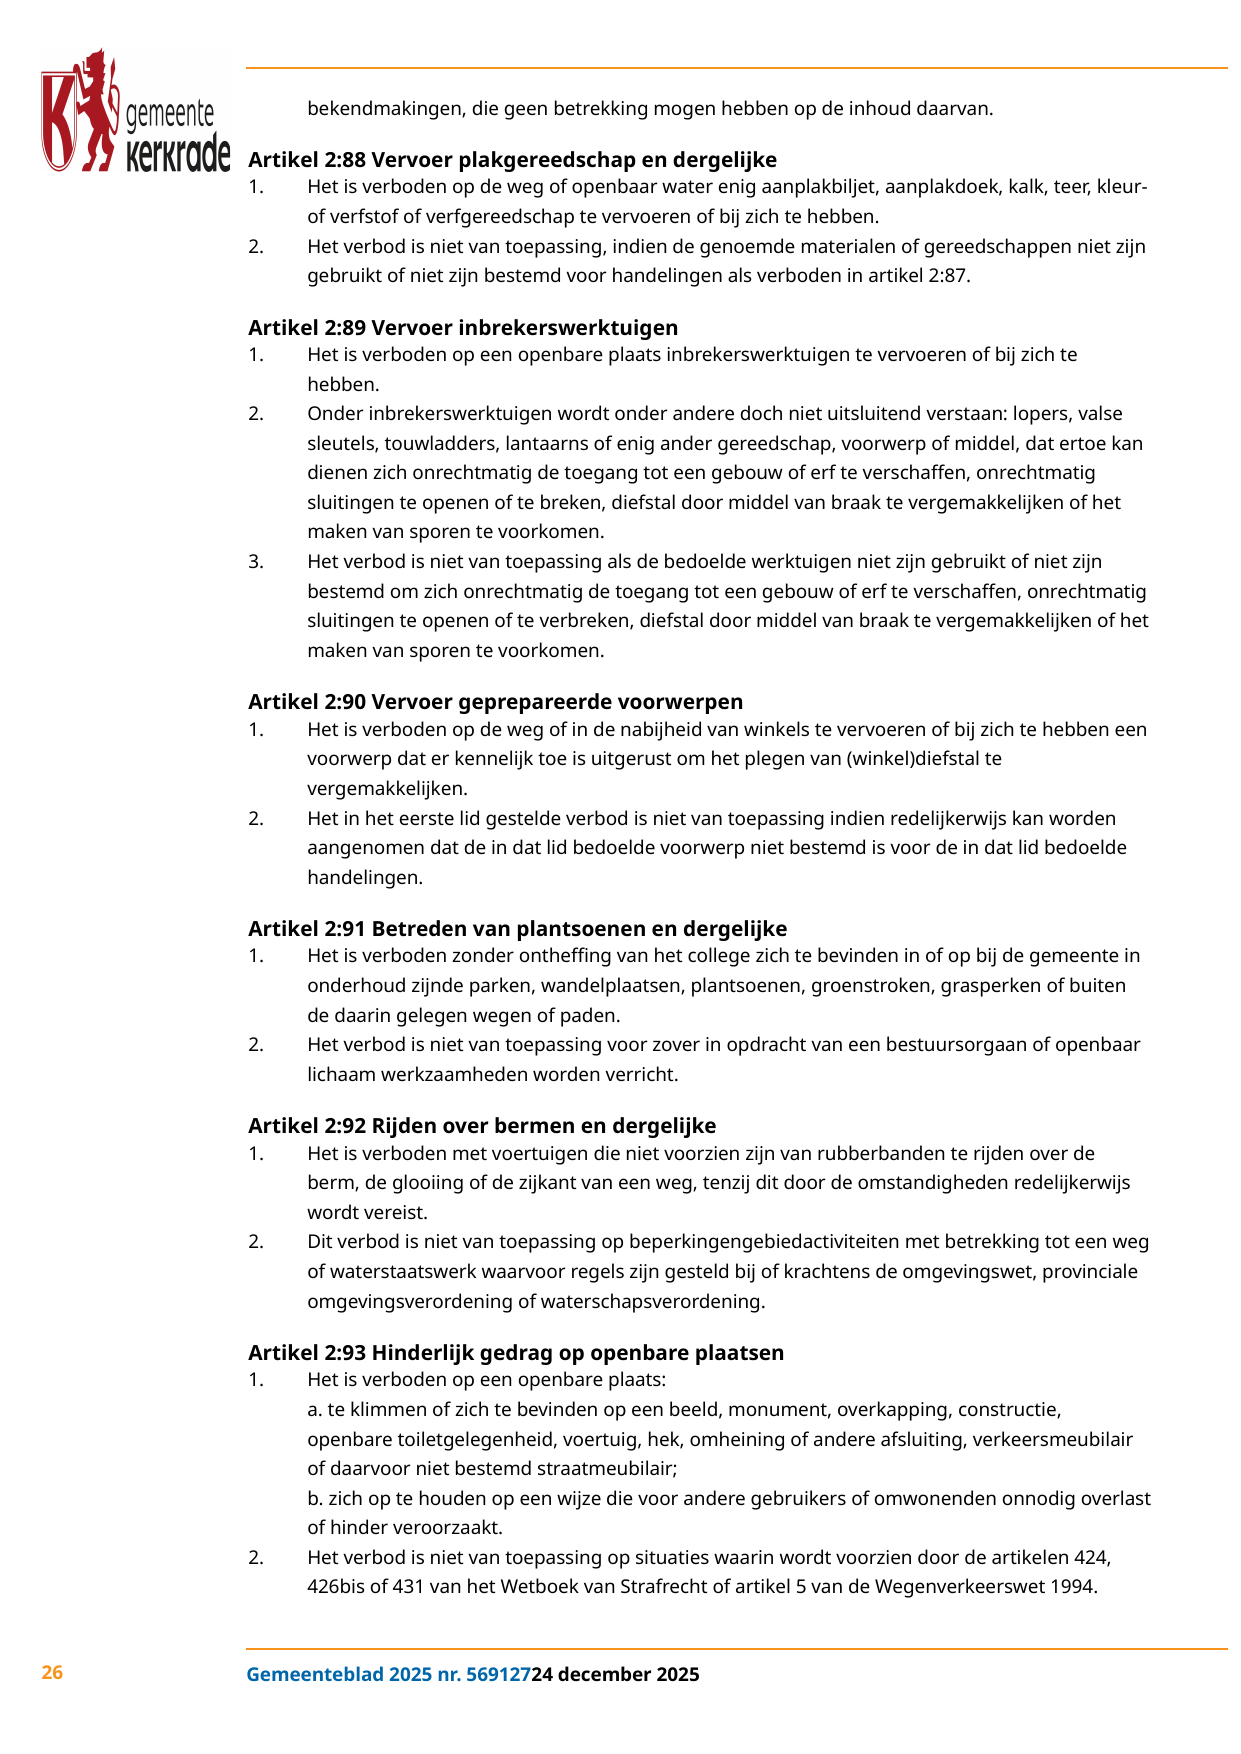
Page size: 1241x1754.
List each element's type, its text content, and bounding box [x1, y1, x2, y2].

list Het is verboden op de weg of openbaar water enig aanplakbiljet, aanplakdoek, kalk, teer, kleur- of verfstof of verfgereedschap te vervoeren of bij zich te hebben. [248, 174, 1152, 229]
list Het verbod is niet van toepassing op situaties waarin wordt voorzien door de artikelen 424, 426bis of 431 van het Wetboek van Strafrecht of artikel 5 van de Wegenverkeerswet 1994. [248, 1544, 1152, 1599]
list Dit verbod is niet van toepassing op beperkingengebiedactiviteiten met betrekking tot een weg of waterstaatswerk waarvoor regels zijn gesteld bij of krachtens de omgevingswet, provinciale omgevingsverordening of waterschapsverordening. [248, 1229, 1152, 1313]
text Artikel 2:88 Vervoer plakgereedschap en dergelijke [248, 145, 1152, 174]
list Het verbod is niet van toepassing voor zover in opdracht van een bestuursorgaan of openbaar lichaam werkzaamheden worden verricht. [248, 1031, 1152, 1087]
list Onder inbrekerswerktuigen wordt onder andere doch niet uitsluitend verstaan: lopers, valse sleutels, touwladders, lantaarns of enig ander gereedschap, voorwerp of middel, dat ertoe kan dienen zich onrechtmatig de toegang tot een gebouw of erf te verschaffen, onrechtmatig sluitingen te openen of te breken, diefstal door middel van braak te vergemakkelijken of het maken van sporen te voorkomen. [248, 400, 1152, 544]
list Het is verboden zonder ontheffing van het college zich te bevinden in of op bij de gemeente in onderhoud zijnde parken, wandelplaatsen, plantsoenen, groenstroken, grasperken of buiten de daarin gelegen wegen of paden. [248, 943, 1152, 1028]
list a. te klimmen of zich te bevinden op een beeld, monument, overkapping, constructie, openbare toiletgelegenheid, voertuig, hek, omheining of andere afsluiting, verkeersmeubilair of daarvoor niet bestemd straatmeubilair; [248, 1396, 1152, 1481]
text Artikel 2:91 Betreden van plantsoenen en dergelijke [248, 914, 1152, 943]
list Het is verboden op een openbare plaats: [248, 1367, 1152, 1392]
list b. zich op te houden op een wijze die voor andere gebruikers of omwonenden onnodig overlast of hinder veroorzaakt. [248, 1485, 1152, 1540]
list Het is verboden op de weg of in de nabijheid van winkels te vervoeren of bij zich te hebben een voorwerp dat er kennelijk toe is uitgerust om het plegen van (winkel)diefstal te vergemakkelijken. [248, 716, 1152, 801]
text Artikel 2:89 Vervoer inbrekerswerktuigen [248, 313, 1152, 341]
list Het is verboden met voertuigen die niet voorzien zijn van rubberbanden te rijden over de berm, de glooiing of de zijkant van een weg, tenzij dit door de omstandigheden redelijkerwijs wordt vereist. [248, 1140, 1152, 1225]
list Het in het eerste lid gestelde verbod is niet van toepassing indien redelijkerwijs kan worden aangenomen dat de in dat lid bedoelde voorwerp niet bestemd is voor de in dat lid bedoelde handelingen. [248, 805, 1152, 889]
list Het is verboden op een openbare plaats inbrekerswerktuigen te vervoeren of bij zich te hebben. [248, 341, 1152, 397]
text Artikel 2:92 Rijden over bermen en dergelijke [248, 1111, 1152, 1140]
list Het verbod is niet van toepassing, indien de genoemde materialen of gereedschappen niet zijn gebruikt of niet zijn bestemd voor handelingen als verboden in artikel 2:87. [248, 233, 1152, 288]
text Artikel 2:93 Hinderlijk gedrag op openbare plaatsen [248, 1338, 1152, 1367]
picture [41, 47, 231, 172]
list bekendmakingen, die geen betrekking mogen hebben op de inhoud daarvan. [248, 95, 1152, 121]
text Artikel 2:90 Vervoer geprepareerde voorwerpen [248, 687, 1152, 716]
list Het verbod is niet van toepassing als de bedoelde werktuigen niet zijn gebruikt of niet zijn bestemd om zich onrechtmatig de toegang tot een gebouw of erf te verschaffen, onrechtmatig sluitingen te openen of te verbreken, diefstal door middel van braak te vergemakkelijken of het maken van sporen te voorkomen. [248, 548, 1152, 663]
